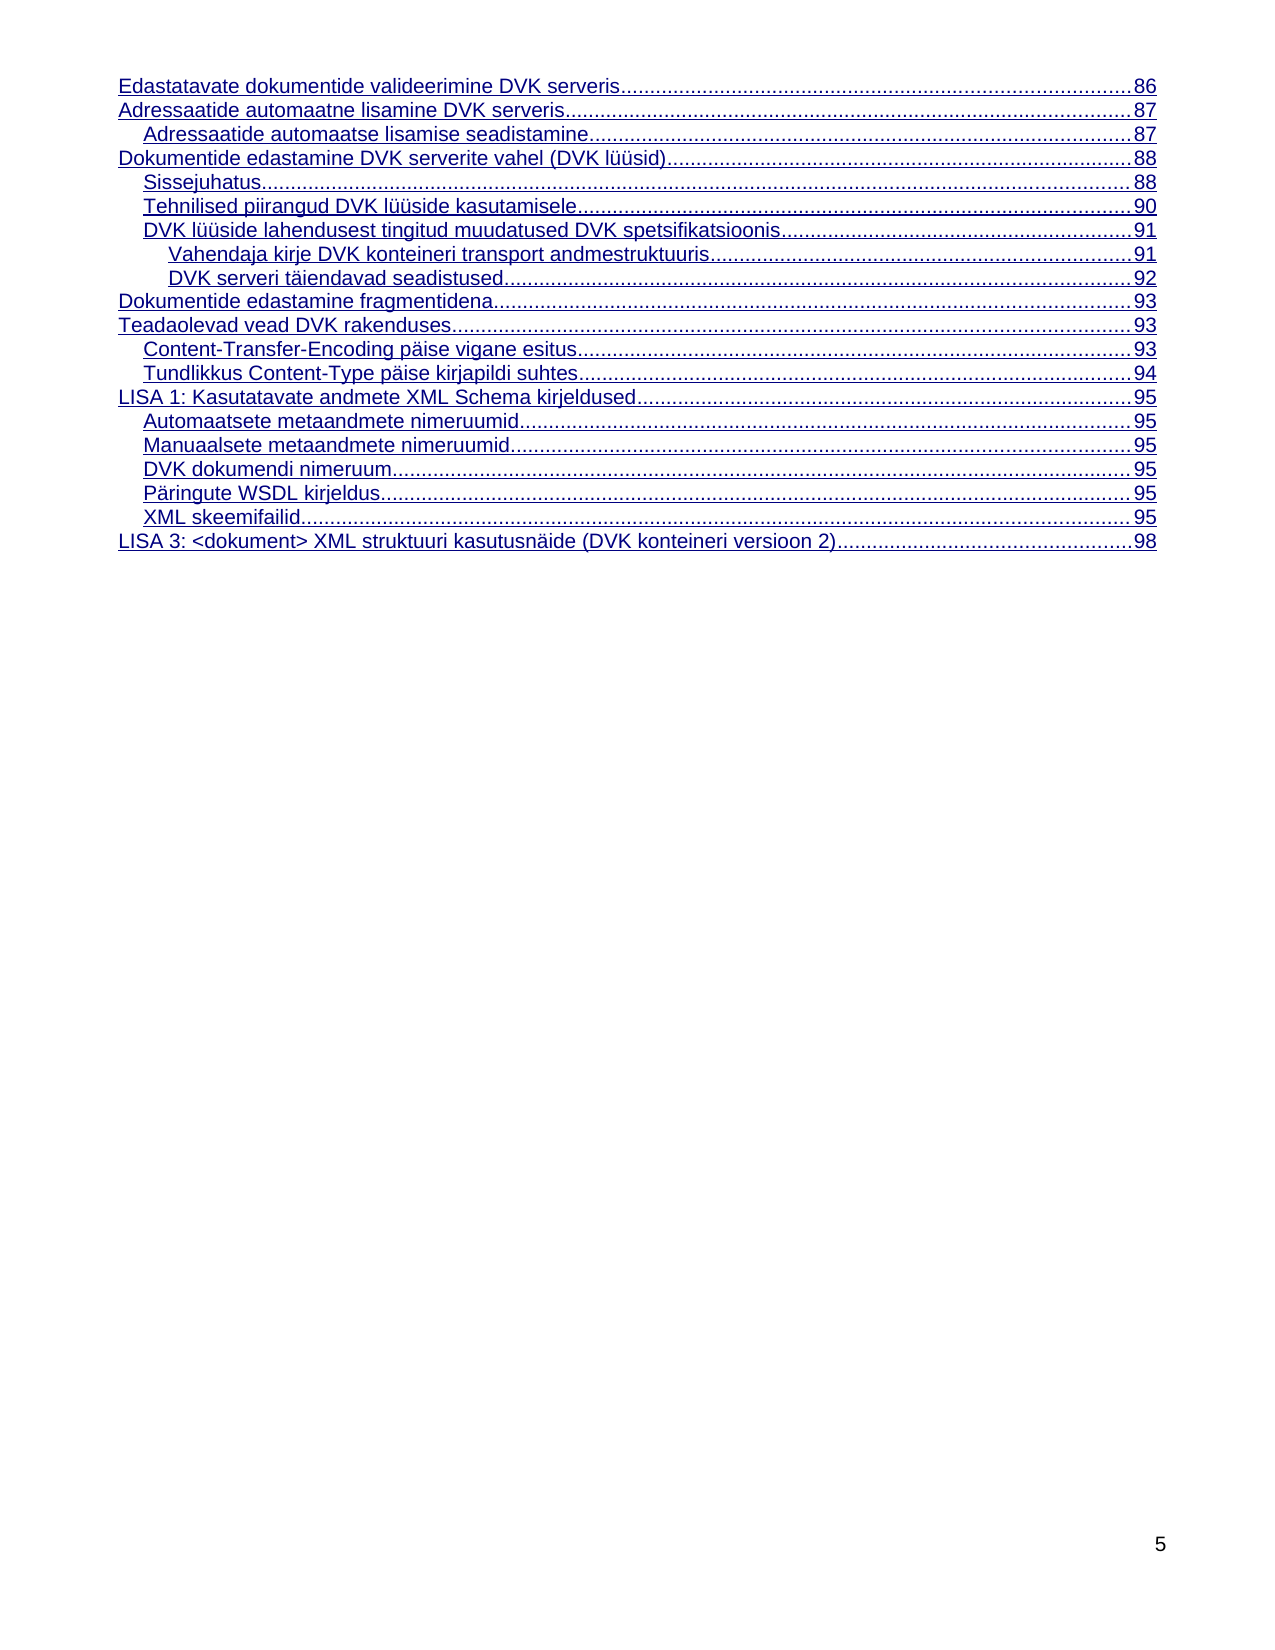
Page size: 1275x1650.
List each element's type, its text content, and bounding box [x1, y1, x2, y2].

text LISA 1: Kasutatavate andmete XML Schema kirjeldused 95 [118, 385, 1157, 406]
text Vahendaja kirje DVK konteineri transport andmestruktuuris 91 [168, 241, 1157, 262]
text Dokumentide edastamine DVK serverite vahel (DVK lüüsid) 88 [118, 146, 1157, 167]
text LISA 3: <dokument> XML struktuuri kasutusnäide (DVK konteineri versioon 2) 98 [118, 529, 1157, 550]
text DVK serveri täiendavad seadistused 92 [168, 265, 1157, 286]
text Teadaolevad vead DVK rakenduses 93 [118, 313, 1157, 334]
text Automaatsete metaandmete nimeruumid 95 [143, 409, 1157, 430]
text XML skeemifailid 95 [143, 505, 1157, 526]
text Tundlikkus Content-Type päise kirjapildi suhtes 94 [143, 361, 1157, 382]
text Content-Transfer-Encoding päise vigane esitus 93 [143, 337, 1157, 358]
text Dokumentide edastamine fragmentidena 93 [118, 289, 1157, 310]
text Edastatavate dokumentide valideerimine DVK serveris 86 [118, 74, 1157, 95]
text DVK dokumendi nimeruum 95 [143, 457, 1157, 478]
text Manuaalsete metaandmete nimeruumid 95 [143, 433, 1157, 454]
text Adressaatide automaatne lisamine DVK serveris 87 [118, 98, 1157, 119]
text Sissejuhatus 88 [143, 169, 1157, 191]
text Päringute WSDL kirjeldus 95 [143, 481, 1157, 502]
text Tehnilised piirangud DVK lüüside kasutamisele 90 [143, 193, 1157, 214]
text Adressaatide automaatse lisamise seadistamine 87 [143, 122, 1157, 143]
text DVK lüüside lahendusest tingitud muudatused DVK spetsifikatsioonis 91 [143, 217, 1157, 238]
